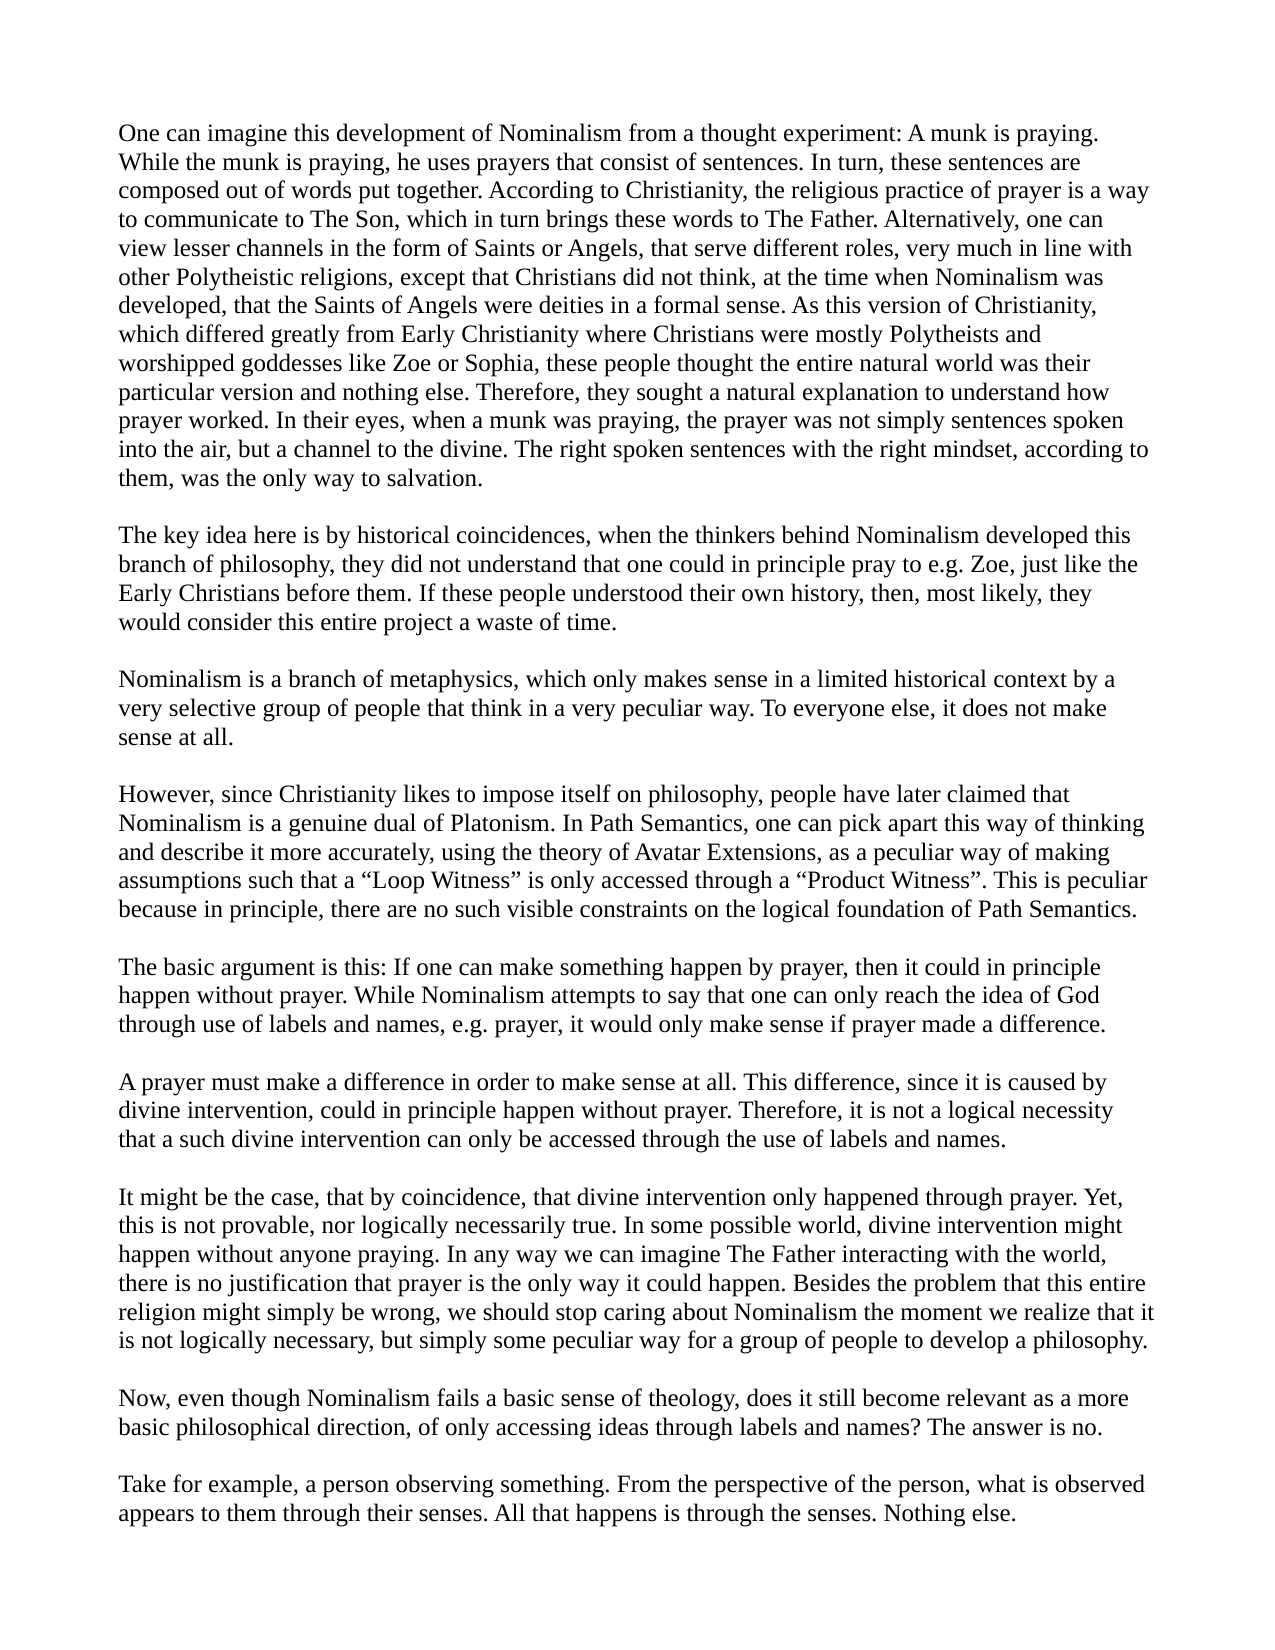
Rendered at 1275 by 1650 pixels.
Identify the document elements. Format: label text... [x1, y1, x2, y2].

text Take for example, a person observing something. From the perspective of the person, what is observed appears to them through their senses. All that happens is through the senses. Nothing else. [118, 1469, 1157, 1527]
text Now, even though Nominalism fails a basic sense of theology, does it still become relevant as a more basic philosophical direction, of only accessing ideas through labels and names? The answer is no. [118, 1383, 1157, 1441]
text The basic argument is this: If one can make something happen by prayer, then it could in principle happen without prayer. While Nominalism attempts to say that one can only reach the idea of God through use of labels and names, e.g. prayer, it would only make sense if prayer made a difference. [118, 952, 1157, 1038]
text The key idea here is by historical coincidences, when the thinkers behind Nominalism developed this branch of philosophy, they did not understand that one could in principle pray to e.g. Zoe, just like the Early Christians before them. If these people understood their own history, then, most likely, they would consider this entire project a waste of time. [118, 521, 1157, 636]
text One can imagine this development of Nominalism from a thought experiment: A munk is praying. While the munk is praying, he uses prayers that consist of sentences. In turn, these sentences are composed out of words put together. According to Christianity, the religious practice of prayer is a way to communicate to The Son, which in turn brings these words to The Father. Alternatively, one can view lesser channels in the form of Saints or Angels, that serve different roles, very much in line with other Polytheistic religions, except that Christians did not think, at the time when Nominalism was developed, that the Saints of Angels were deities in a formal sense. As this version of Christianity, which differed greatly from Early Christianity where Christians were mostly Polytheists and worshipped goddesses like Zoe or Sophia, these people thought the entire natural world was their particular version and nothing else. Therefore, they sought a natural explanation to understand how prayer worked. In their eyes, when a munk was praying, the prayer was not simply sentences spoken into the air, but a channel to the divine. The right spoken sentences with the right mindset, according to them, was the only way to salvation. [118, 118, 1157, 492]
text However, since Christianity likes to impose itself on philosophy, people have later claimed that Nominalism is a genuine dual of Platonism. In Path Semantics, one can pick apart this way of thinking and describe it more accurately, using the theory of Avatar Extensions, as a peculiar way of making assumptions such that a “Loop Witness” is only accessed through a “Product Witness”. This is peculiar because in principle, there are no such visible constraints on the logical foundation of Path Semantics. [118, 779, 1157, 923]
text Nominalism is a branch of metaphysics, which only makes sense in a limited historical context by a very selective group of people that think in a very peculiar way. To everyone else, it does not make sense at all. [118, 664, 1157, 751]
text It might be the case, that by coincidence, that divine intervention only happened through prayer. Yet, this is not provable, nor logically necessarily true. In some possible world, divine intervention might happen without anyone praying. In any way we can imagine The Father interacting with the world, there is no justification that prayer is the only way it could happen. Besides the problem that this entire religion might simply be wrong, we should stop caring about Nominalism the moment we realize that it is not logically necessary, but simply some peculiar way for a group of people to develop a philosophy. [118, 1182, 1157, 1354]
text A prayer must make a difference in order to make sense at all. This difference, since it is caused by divine intervention, could in principle happen without prayer. Therefore, it is not a logical necessity that a such divine intervention can only be accessed through the use of labels and names. [118, 1067, 1157, 1153]
